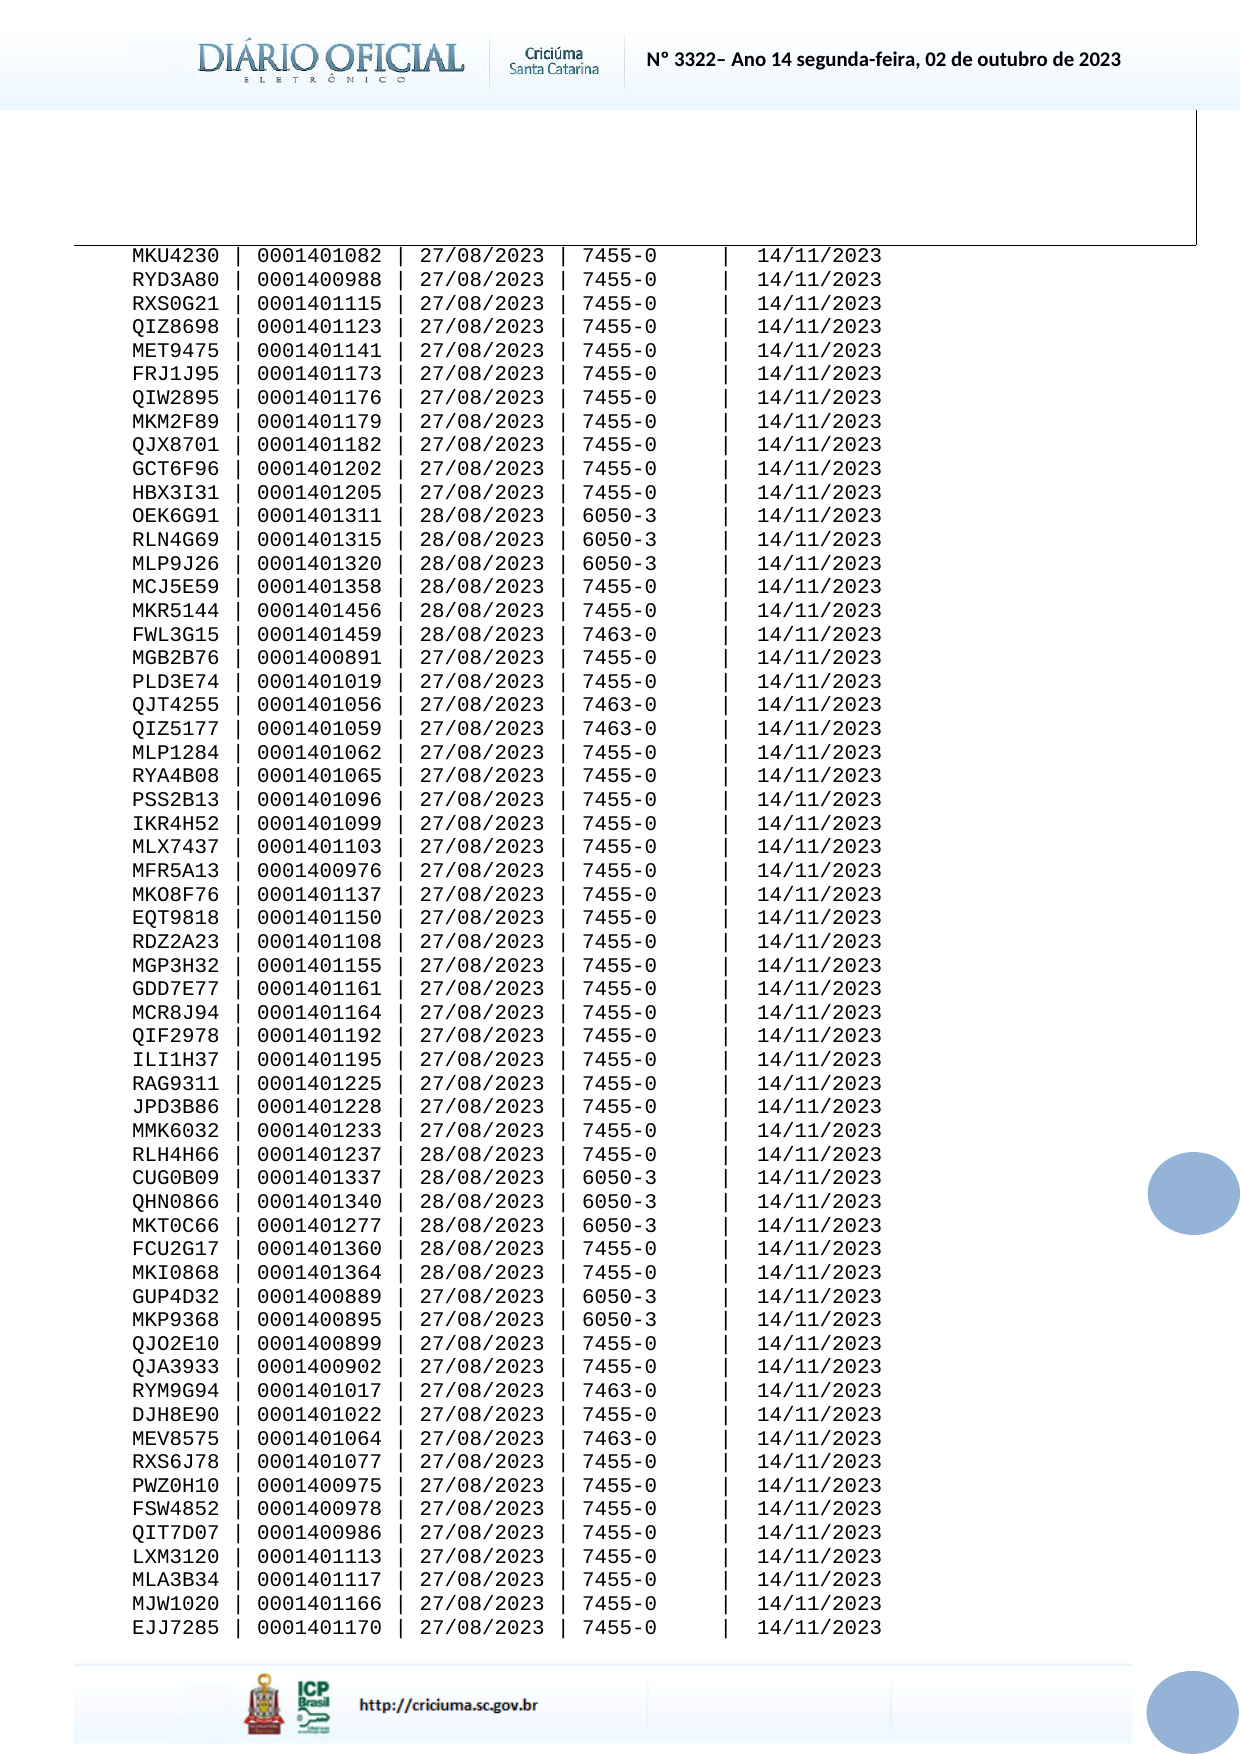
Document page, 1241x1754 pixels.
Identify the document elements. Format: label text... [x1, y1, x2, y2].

text QHN0866 | 0001401340 | 28/08/2023 | 6050-3 | 14/11/2023 [44, 1191, 1153, 1215]
text MCR8J94 | 0001401164 | 27/08/2023 | 7455-0 | 14/11/2023 [44, 1002, 1196, 1026]
text RLN4G69 | 0001401315 | 28/08/2023 | 6050-3 | 14/11/2023 [44, 529, 1196, 553]
text MKO8F76 | 0001401137 | 27/08/2023 | 7455-0 | 14/11/2023 [44, 884, 1196, 907]
text MGB2B76 | 0001400891 | 27/08/2023 | 7455-0 | 14/11/2023 [44, 647, 1196, 671]
text QIT7D07 | 0001400986 | 27/08/2023 | 7455-0 | 14/11/2023 [44, 1522, 1196, 1546]
text MCJ5E59 | 0001401358 | 28/08/2023 | 7455-0 | 14/11/2023 [44, 576, 1196, 600]
text PLD3E74 | 0001401019 | 27/08/2023 | 7455-0 | 14/11/2023 [44, 671, 1196, 694]
text FCU2G17 | 0001401360 | 28/08/2023 | 7455-0 | 14/11/2023 [44, 1238, 1196, 1262]
text FWL3G15 | 0001401459 | 28/08/2023 | 7463-0 | 14/11/2023 [44, 623, 1196, 647]
text CUG0B09 | 0001401337 | 28/08/2023 | 6050-3 | 14/11/2023 [44, 1167, 1157, 1191]
text LXM3120 | 0001401113 | 27/08/2023 | 7455-0 | 14/11/2023 [44, 1546, 1196, 1569]
text MJW1020 | 0001401166 | 27/08/2023 | 7455-0 | 14/11/2023 [44, 1593, 1196, 1617]
text HBX3I31 | 0001401205 | 27/08/2023 | 7455-0 | 14/11/2023 [44, 482, 1196, 505]
text DJH8E90 | 0001401022 | 27/08/2023 | 7455-0 | 14/11/2023 [44, 1404, 1196, 1427]
text FRJ1J95 | 0001401173 | 27/08/2023 | 7455-0 | 14/11/2023 [44, 363, 1196, 387]
text PSS2B13 | 0001401096 | 27/08/2023 | 7455-0 | 14/11/2023 [44, 789, 1196, 813]
text RYM9G94 | 0001401017 | 27/08/2023 | 7463-0 | 14/11/2023 [44, 1380, 1196, 1404]
text PWZ0H10 | 0001400975 | 27/08/2023 | 7455-0 | 14/11/2023 [44, 1475, 1196, 1498]
text QIZ8698 | 0001401123 | 27/08/2023 | 7455-0 | 14/11/2023 [44, 316, 1196, 340]
text QJX8701 | 0001401182 | 27/08/2023 | 7455-0 | 14/11/2023 [44, 434, 1196, 458]
text RXS6J78 | 0001401077 | 27/08/2023 | 7455-0 | 14/11/2023 [44, 1451, 1196, 1475]
text GUP4D32 | 0001400889 | 27/08/2023 | 6050-3 | 14/11/2023 [44, 1286, 1196, 1309]
text IKR4H52 | 0001401099 | 27/08/2023 | 7455-0 | 14/11/2023 [44, 813, 1196, 836]
text MET9475 | 0001401141 | 27/08/2023 | 7455-0 | 14/11/2023 [44, 340, 1196, 363]
text JPD3B86 | 0001401228 | 27/08/2023 | 7455-0 | 14/11/2023 [44, 1096, 1196, 1120]
text MKU4230 | 0001401082 | 27/08/2023 | 7455-0 | 14/11/2023 [44, 245, 1196, 269]
text GDD7E77 | 0001401161 | 27/08/2023 | 7455-0 | 14/11/2023 [44, 978, 1196, 1002]
text MLX7437 | 0001401103 | 27/08/2023 | 7455-0 | 14/11/2023 [44, 836, 1196, 860]
text QJO2E10 | 0001400899 | 27/08/2023 | 7455-0 | 14/11/2023 [44, 1333, 1196, 1357]
text EJJ7285 | 0001401170 | 27/08/2023 | 7455-0 | 14/11/2023 [44, 1617, 1196, 1640]
text GCT6F96 | 0001401202 | 27/08/2023 | 7455-0 | 14/11/2023 [44, 458, 1196, 482]
text MKI0868 | 0001401364 | 28/08/2023 | 7455-0 | 14/11/2023 [44, 1262, 1196, 1286]
text RDZ2A23 | 0001401108 | 27/08/2023 | 7455-0 | 14/11/2023 [44, 931, 1196, 954]
text MKP9368 | 0001400895 | 27/08/2023 | 6050-3 | 14/11/2023 [44, 1309, 1196, 1333]
text RYA4B08 | 0001401065 | 27/08/2023 | 7455-0 | 14/11/2023 [44, 765, 1196, 789]
text FSW4852 | 0001400978 | 27/08/2023 | 7455-0 | 14/11/2023 [44, 1498, 1196, 1522]
text MKT0C66 | 0001401277 | 28/08/2023 | 6050-3 | 14/11/2023 [44, 1215, 1196, 1238]
text QJA3933 | 0001400902 | 27/08/2023 | 7455-0 | 14/11/2023 [44, 1357, 1196, 1380]
text MFR5A13 | 0001400976 | 27/08/2023 | 7455-0 | 14/11/2023 [44, 860, 1196, 884]
text MKR5144 | 0001401456 | 28/08/2023 | 7455-0 | 14/11/2023 [44, 600, 1196, 623]
text MGP3H32 | 0001401155 | 27/08/2023 | 7455-0 | 14/11/2023 [44, 954, 1196, 978]
text OEK6G91 | 0001401311 | 28/08/2023 | 6050-3 | 14/11/2023 [44, 505, 1196, 529]
text RAG9311 | 0001401225 | 27/08/2023 | 7455-0 | 14/11/2023 [44, 1073, 1196, 1096]
text EQT9818 | 0001401150 | 27/08/2023 | 7455-0 | 14/11/2023 [44, 907, 1196, 931]
text ILI1H37 | 0001401195 | 27/08/2023 | 7455-0 | 14/11/2023 [44, 1049, 1196, 1073]
text QIF2978 | 0001401192 | 27/08/2023 | 7455-0 | 14/11/2023 [44, 1026, 1196, 1049]
text MLA3B34 | 0001401117 | 27/08/2023 | 7455-0 | 14/11/2023 [44, 1569, 1196, 1593]
text MMK6032 | 0001401233 | 27/08/2023 | 7455-0 | 14/11/2023 [44, 1120, 1196, 1144]
text RLH4H66 | 0001401237 | 28/08/2023 | 7455-0 | 14/11/2023 [44, 1144, 1196, 1167]
text QJT4255 | 0001401056 | 27/08/2023 | 7463-0 | 14/11/2023 [44, 694, 1196, 718]
text QIW2895 | 0001401176 | 27/08/2023 | 7455-0 | 14/11/2023 [44, 387, 1196, 411]
text RXS0G21 | 0001401115 | 27/08/2023 | 7455-0 | 14/11/2023 [44, 292, 1196, 316]
text QIZ5177 | 0001401059 | 27/08/2023 | 7463-0 | 14/11/2023 [44, 718, 1196, 742]
text RYD3A80 | 0001400988 | 27/08/2023 | 7455-0 | 14/11/2023 [44, 269, 1196, 292]
text MLP1284 | 0001401062 | 27/08/2023 | 7455-0 | 14/11/2023 [44, 742, 1196, 765]
text MEV8575 | 0001401064 | 27/08/2023 | 7463-0 | 14/11/2023 [44, 1427, 1196, 1451]
text MKM2F89 | 0001401179 | 27/08/2023 | 7455-0 | 14/11/2023 [44, 411, 1196, 434]
text MLP9J26 | 0001401320 | 28/08/2023 | 6050-3 | 14/11/2023 [44, 553, 1196, 576]
